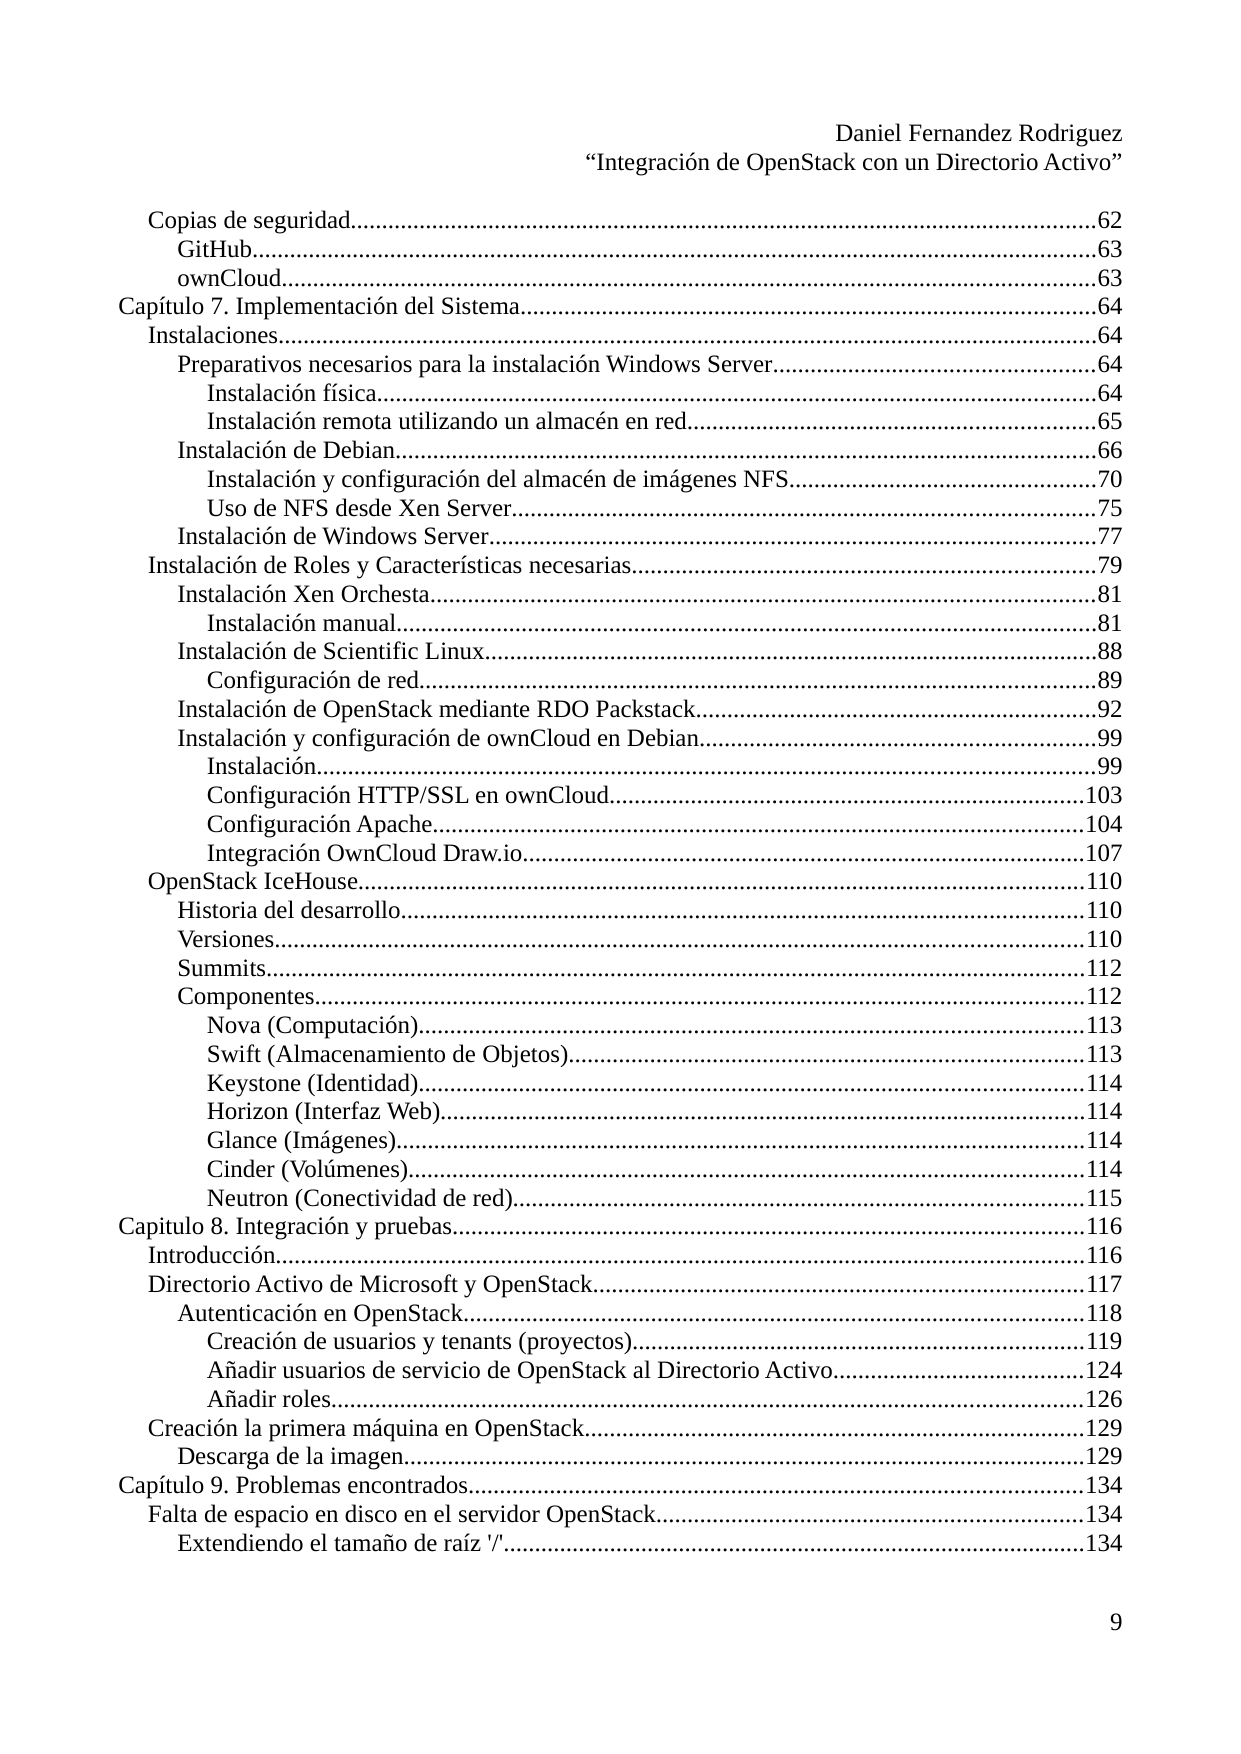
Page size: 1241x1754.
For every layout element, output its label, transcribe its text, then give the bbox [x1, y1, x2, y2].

text Versiones 110 [177, 924, 1122, 953]
text Copias de seguridad 62 [148, 205, 1122, 234]
text Uso de NFS desde Xen Server 75 [207, 493, 1122, 521]
text Autenticación en OpenStack 118 [177, 1298, 1122, 1326]
text Instalación y configuración de ownCloud en Debian 99 [177, 723, 1122, 751]
text Capítulo 9. Problemas encontrados 134 [118, 1470, 1122, 1499]
text Instalación de OpenStack mediante RDO Packstack 92 [177, 694, 1122, 723]
text Neutron (Conectividad de red) 115 [207, 1183, 1122, 1211]
text Capítulo 7. Implementación del Sistema 64 [118, 291, 1122, 320]
text Añadir usuarios de servicio de OpenStack al Directorio Activo 124 [207, 1355, 1122, 1384]
text Directorio Activo de Microsoft y OpenStack 117 [148, 1269, 1122, 1298]
text Introducción 116 [148, 1240, 1122, 1269]
text Configuración HTTP/SSL en ownCloud 103 [207, 780, 1122, 809]
text ownCloud 63 [177, 263, 1122, 291]
text Creación de usuarios y tenants (proyectos) 119 [207, 1326, 1122, 1355]
text Instalación y configuración del almacén de imágenes NFS 70 [207, 464, 1122, 493]
text Creación la primera máquina en OpenStack 129 [148, 1413, 1122, 1441]
text Añadir roles 126 [207, 1384, 1122, 1413]
text GitHub 63 [177, 234, 1122, 263]
text Summits 112 [177, 953, 1122, 981]
text Keystone (Identidad) 114 [207, 1068, 1122, 1096]
text Configuración de red 89 [207, 665, 1122, 694]
text Instalación de Scientific Linux 88 [177, 636, 1122, 665]
text Instalación de Roles y Características necesarias 79 [148, 550, 1122, 579]
text Horizon (Interfaz Web) 114 [207, 1096, 1122, 1125]
text Integración OwnCloud Draw.io 107 [207, 838, 1122, 866]
text Instalación 99 [207, 751, 1122, 780]
text Instalación de Windows Server 77 [177, 521, 1122, 550]
text Cinder (Volúmenes) 114 [207, 1154, 1122, 1183]
text Componentes 112 [177, 981, 1122, 1010]
text Falta de espacio en disco en el servidor OpenStack 134 [148, 1499, 1122, 1528]
text Configuración Apache 104 [207, 809, 1122, 838]
text Glance (Imágenes) 114 [207, 1125, 1122, 1154]
text Instalación de Debian 66 [177, 435, 1122, 464]
text Instalación remota utilizando un almacén en red 65 [207, 406, 1122, 435]
text Instalación física 64 [207, 378, 1122, 406]
text Swift (Almacenamiento de Objetos) 113 [207, 1039, 1122, 1068]
text Historia del desarrollo 110 [177, 895, 1122, 924]
text Descarga de la imagen 129 [177, 1441, 1122, 1470]
text Instalación Xen Orchesta 81 [177, 579, 1122, 608]
text Capitulo 8. Integración y pruebas 116 [118, 1211, 1122, 1240]
text Preparativos necesarios para la instalación Windows Server 64 [177, 349, 1122, 378]
text Instalaciones 64 [148, 320, 1122, 349]
text OpenStack IceHouse 110 [148, 866, 1122, 895]
text Instalación manual 81 [207, 608, 1122, 636]
text Nova (Computación) 113 [207, 1010, 1122, 1039]
text Extendiendo el tamaño de raíz '/' 134 [177, 1528, 1122, 1556]
